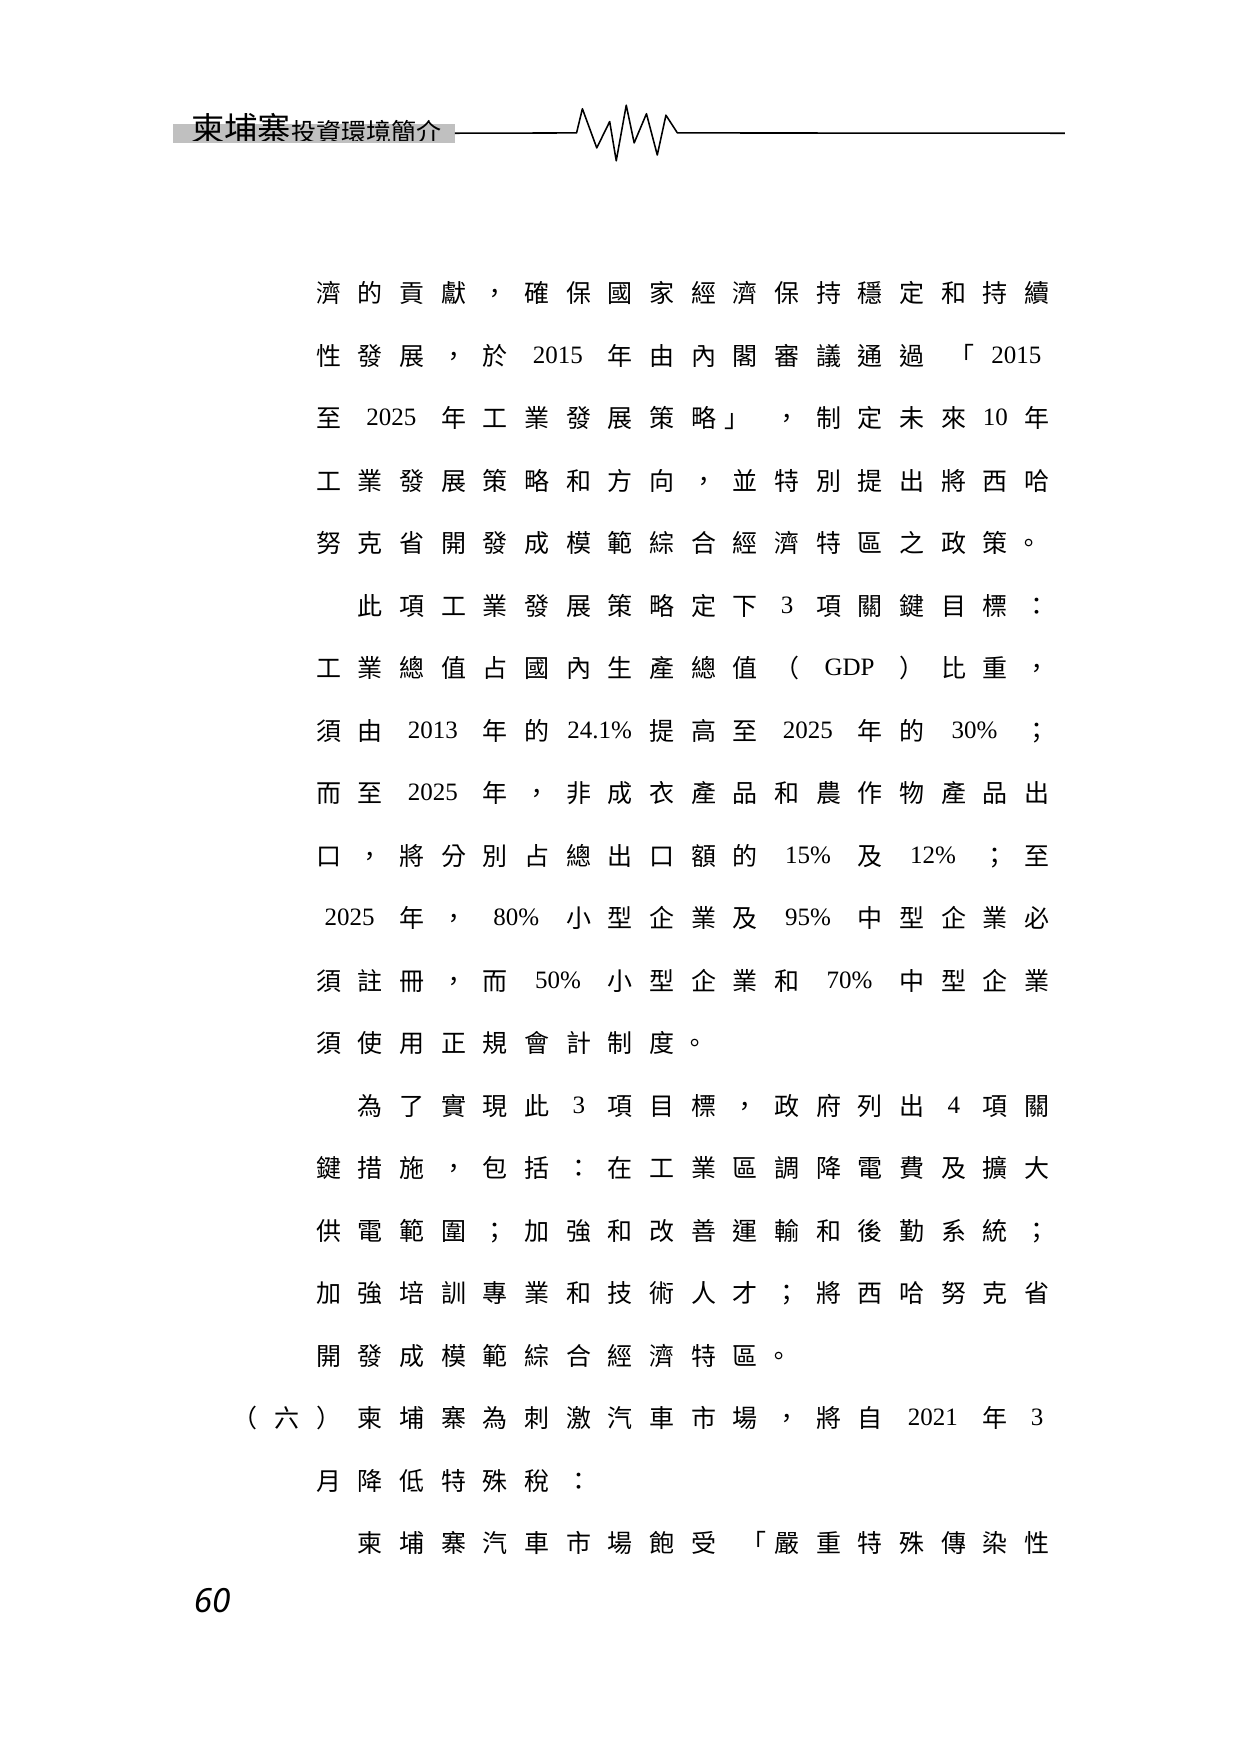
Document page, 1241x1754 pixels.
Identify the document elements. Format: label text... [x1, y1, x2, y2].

text （六）柬埔寨為刺激汽車市場，將自2021年3月降低特殊稅： [207, 1375, 1058, 1500]
text 濟的貢獻，確保國家經濟保持穩定和持續性發展，於2015年由內閣審議通過「2015至2025年工業發展策略」，制定未來10年工業發展策略和方向，並特別提出將西哈努克省開發成模範綜合經濟特區之政策。 [281, 250, 1058, 563]
text 為了實現此3項目標，政府列出4項關鍵措施，包括：在工業區調降電費及擴大供電範圍；加強和改善運輸和後勤系統；加強培訓專業和技術人才；將西哈努克省開發成模範綜合經濟特區。 [281, 1063, 1058, 1375]
text 柬埔寨汽車市場飽受「嚴重特殊傳染性 [281, 1500, 1058, 1563]
text 此項工業發展策略定下3項關鍵目標：工業總值占國內生產總值（GDP）比重，須由2013年的24.1%提高至2025年的30%；而至2025年，非成衣產品和農作物產品出口，將分別占總出口額的15%及12%；至2025年，80%小型企業及95%中型企業必須註冊，而50%小型企業和70%中型企業須使用正規會計制度。 [281, 563, 1058, 1063]
